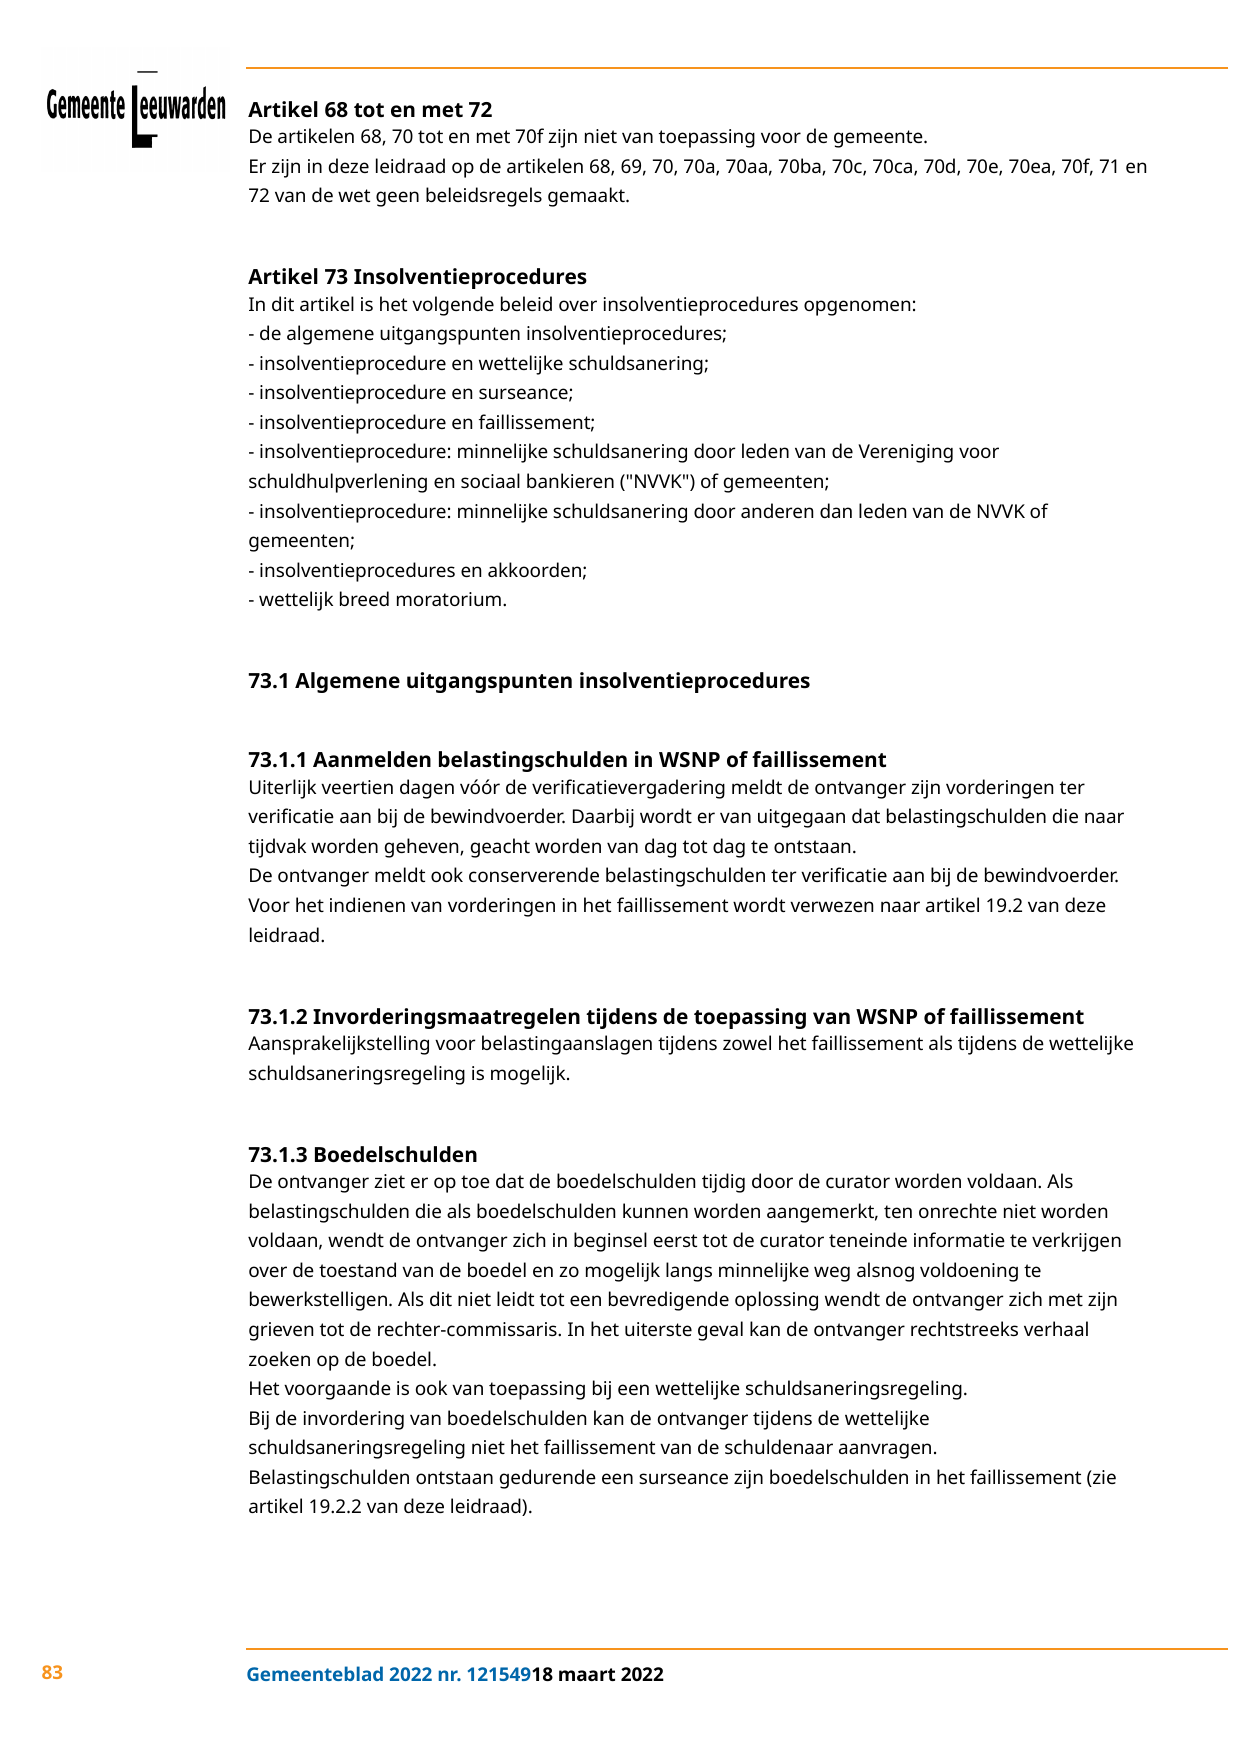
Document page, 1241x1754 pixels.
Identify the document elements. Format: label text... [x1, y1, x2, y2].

picture [41, 47, 231, 172]
text - insolventieprocedures en akkoorden; [248, 557, 1152, 583]
text Artikel 73 Insolventieprocedures [248, 262, 1152, 291]
text - wettelijk breed moratorium. [248, 587, 1152, 612]
text - insolventieprocedure: minnelijke schuldsanering door leden van de Vereniging voor schuldhulpverlening en sociaal bankieren ("NVVK") of gemeenten; [248, 439, 1152, 494]
text - insolventieprocedure: minnelijke schuldsanering door anderen dan leden van de NVVK of gemeenten; [248, 498, 1152, 553]
text De artikelen 68, 70 tot en met 70f zijn niet van toepassing voor de gemeente. [248, 123, 1152, 149]
text Voor het indienen van vorderingen in het faillissement wordt verwezen naar artikel 19.2 van deze leidraad. [248, 892, 1152, 948]
text 73.1.2 Invorderingsmaatregelen tijdens de toepassing van WSNP of faillissement [248, 1002, 1152, 1030]
text - de algemene uitgangspunten insolventieprocedures; [248, 320, 1152, 346]
text Artikel 68 tot en met 72 [248, 95, 1152, 123]
text Aansprakelijkstelling voor belastingaanslagen tijdens zowel het faillissement als tijdens de wettelijke schuldsaneringsregeling is mogelijk. [248, 1030, 1152, 1086]
text De ontvanger meldt ook conserverende belastingschulden ter verificatie aan bij de bewindvoerder. [248, 863, 1152, 888]
text 73.1 Algemene uitgangspunten insolventieprocedures [248, 667, 1152, 695]
text 73.1.3 Boedelschulden [248, 1140, 1152, 1168]
text Er zijn in deze leidraad op de artikelen 68, 69, 70, 70a, 70aa, 70ba, 70c, 70ca, 70d, 70e, 70ea, 70f, 71 en 72 van de wet geen beleidsregels gemaakt. [248, 153, 1152, 208]
text Het voorgaande is ook van toepassing bij een wettelijke schuldsaneringsregeling. [248, 1375, 1152, 1401]
text De ontvanger ziet er op toe dat de boedelschulden tijdig door de curator worden voldaan. Als belastingschulden die als boedelschulden kunnen worden aangemerkt, ten onrechte niet worden voldaan, wendt de ontvanger zich in beginsel eerst tot de curator teneinde informatie te verkrijgen over de toestand van de boedel en zo mogelijk langs minnelijke weg alsnog voldoening te bewerkstelligen. Als dit niet leidt tot een bevredigende oplossing wendt de ontvanger zich met zijn grieven tot de rechter-commissaris. In het uiterste geval kan de ontvanger rechtstreeks verhaal zoeken op de boedel. [248, 1168, 1152, 1372]
text - insolventieprocedure en surseance; [248, 379, 1152, 405]
text Uiterlijk veertien dagen vóór de verificatievergadering meldt de ontvanger zijn vorderingen ter verificatie aan bij de bewindvoerder. Daarbij wordt er van uitgegaan dat belastingschulden die naar tijdvak worden geheven, geacht worden van dag tot dag te ontstaan. [248, 774, 1152, 859]
text - insolventieprocedure en wettelijke schuldsanering; [248, 350, 1152, 376]
text Belastingschulden ontstaan gedurende een surseance zijn boedelschulden in het faillissement (zie artikel 19.2.2 van deze leidraad). [248, 1464, 1152, 1519]
text Bij de invordering van boedelschulden kan de ontvanger tijdens de wettelijke schuldsaneringsregeling niet het faillissement van de schuldenaar aanvragen. [248, 1405, 1152, 1460]
text - insolventieprocedure en faillissement; [248, 409, 1152, 435]
text In dit artikel is het volgende beleid over insolventieprocedures opgenomen: [248, 291, 1152, 317]
text 73.1.1 Aanmelden belastingschulden in WSNP of faillissement [248, 746, 1152, 774]
